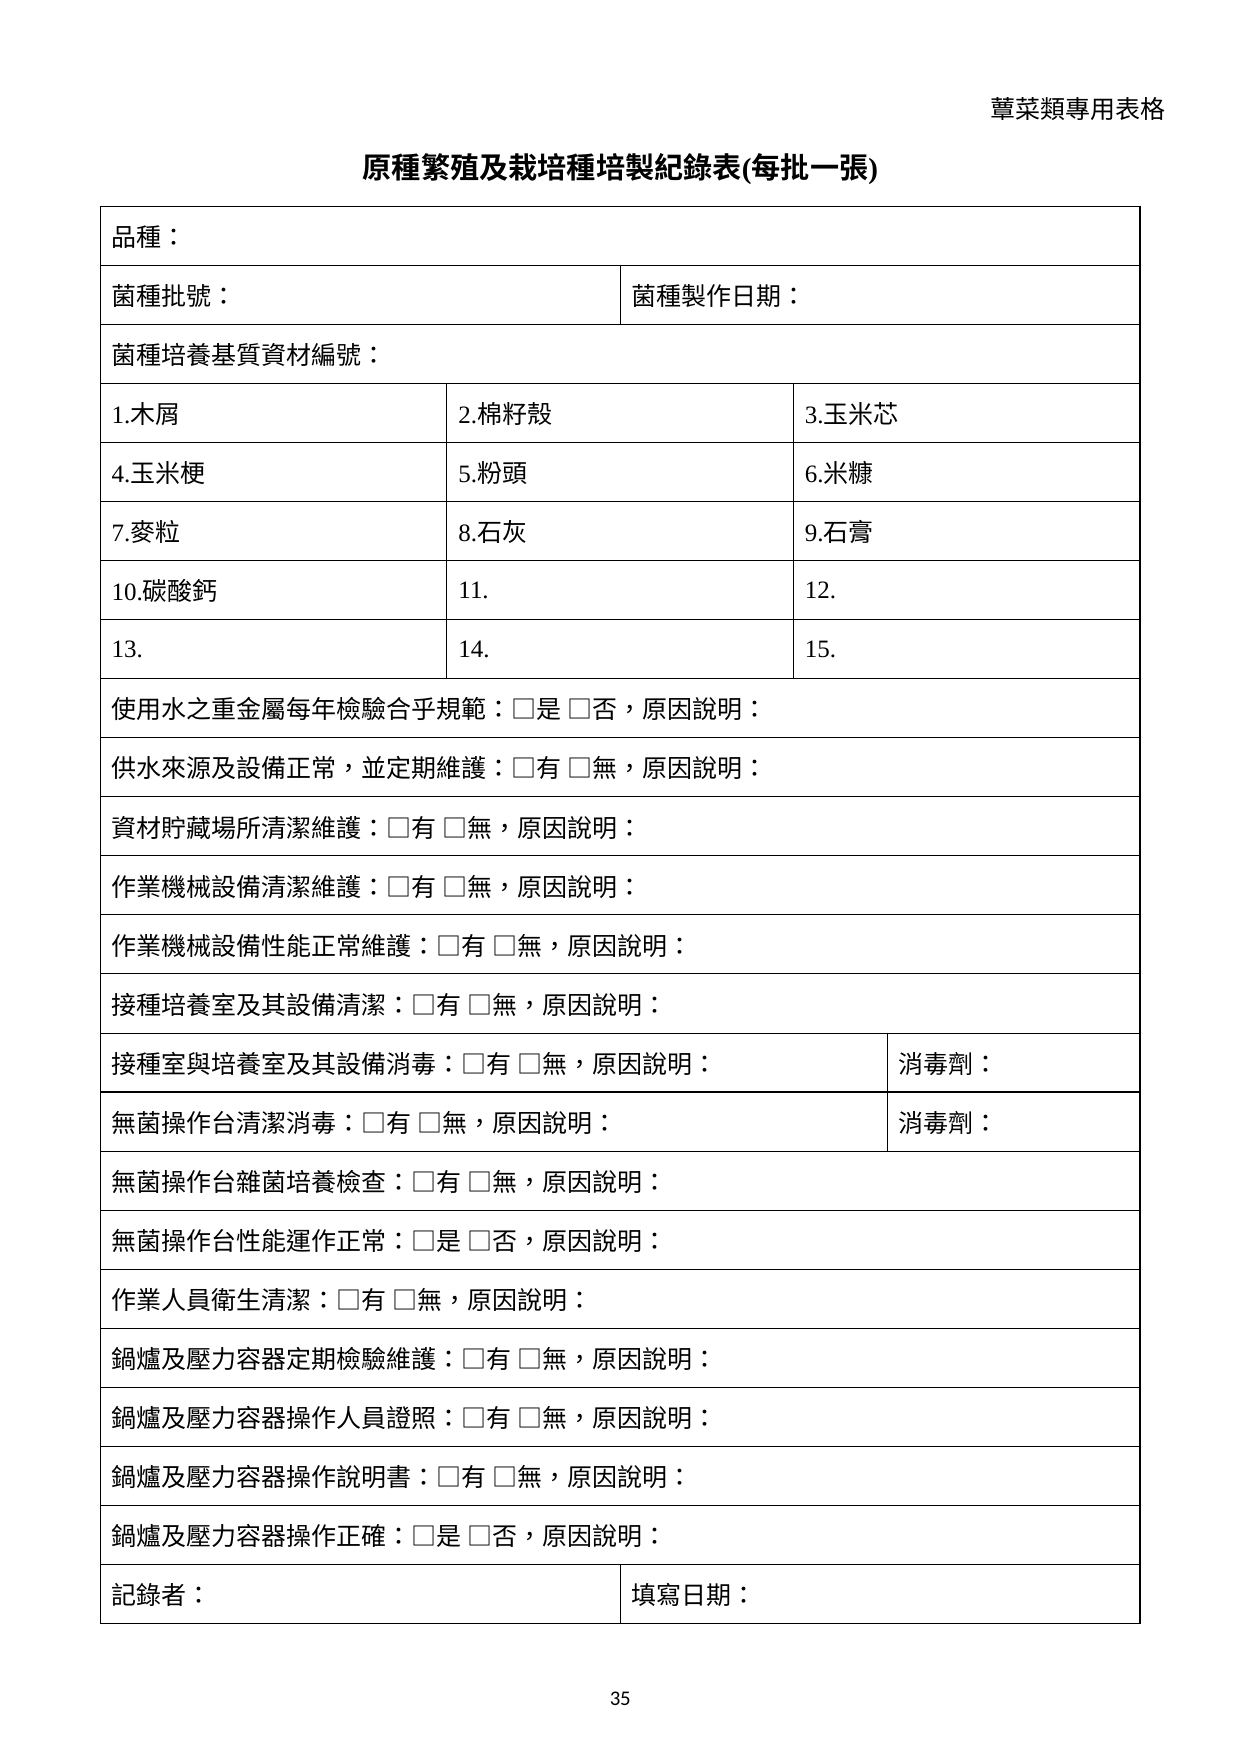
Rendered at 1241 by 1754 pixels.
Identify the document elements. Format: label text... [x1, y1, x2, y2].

table_cell 供水來源及設備正常，並定期維護：□有 □無，原因說明： [101, 738, 1139, 796]
table_cell 8.石灰 [447, 502, 793, 560]
table_cell 12. [794, 561, 1139, 619]
table_cell 5.粉頭 [447, 443, 793, 501]
table_header 品種： [101, 207, 1139, 264]
table_cell 無菌操作台雜菌培養檢查：□有 □無，原因說明： [101, 1152, 1139, 1209]
table_cell 作業人員衛生清潔：□有 □無，原因說明： [101, 1270, 1139, 1328]
table_cell 使用水之重金屬每年檢驗合乎規範：□是 □否，原因說明： [101, 679, 1139, 737]
table_cell 鍋爐及壓力容器操作正確：□是 □否，原因說明： [101, 1506, 1139, 1564]
table_cell 作業機械設備清潔維護：□有 □無，原因說明： [101, 856, 1139, 914]
table_cell 14. [447, 620, 793, 678]
table_cell 無菌操作台性能運作正常：□是 □否，原因說明： [101, 1211, 1139, 1269]
table_cell 填寫日期： [621, 1565, 1139, 1623]
table_cell 記錄者： [101, 1565, 620, 1623]
table_cell 鍋爐及壓力容器操作人員證照：□有 □無，原因說明： [101, 1388, 1139, 1446]
text 蕈菜類專用表格 [75, 89, 1165, 126]
table_cell 接種培養室及其設備清潔：□有 □無，原因說明： [101, 974, 1139, 1032]
table_cell 3.玉米芯 [794, 384, 1139, 442]
table_cell 鍋爐及壓力容器操作說明書：□有 □無，原因說明： [101, 1447, 1139, 1505]
table_cell 消毒劑： [888, 1034, 1139, 1091]
table_cell 接種室與培養室及其設備消毒：□有 □無，原因說明： [101, 1034, 887, 1091]
table_cell 4.玉米梗 [101, 443, 446, 501]
table_cell 7.麥粒 [101, 502, 446, 560]
table_cell 9.石膏 [794, 502, 1139, 560]
table_cell 10.碳酸鈣 [101, 561, 446, 619]
table_cell 15. [794, 620, 1139, 678]
table_cell 無菌操作台清潔消毒：□有 □無，原因說明： [101, 1093, 887, 1151]
table_cell 鍋爐及壓力容器定期檢驗維護：□有 □無，原因說明： [101, 1329, 1139, 1387]
table_cell 6.米糠 [794, 443, 1139, 501]
table_cell 13. [101, 620, 446, 678]
table_cell 作業機械設備性能正常維護：□有 □無，原因說明： [101, 915, 1139, 973]
table_cell 資材貯藏場所清潔維護：□有 □無，原因說明： [101, 797, 1139, 855]
table_cell 菌種製作日期： [621, 266, 1139, 324]
table_cell 消毒劑： [888, 1093, 1139, 1151]
table_cell 1.木屑 [101, 384, 446, 442]
table_cell 菌種培養基質資材編號： [101, 325, 1139, 383]
table_cell 菌種批號： [101, 266, 620, 324]
subtitle 原種繁殖及栽培種培製紀錄表(每批一張) [75, 144, 1165, 187]
table_cell 2.棉籽殼 [447, 384, 793, 442]
table_cell 11. [447, 561, 793, 619]
